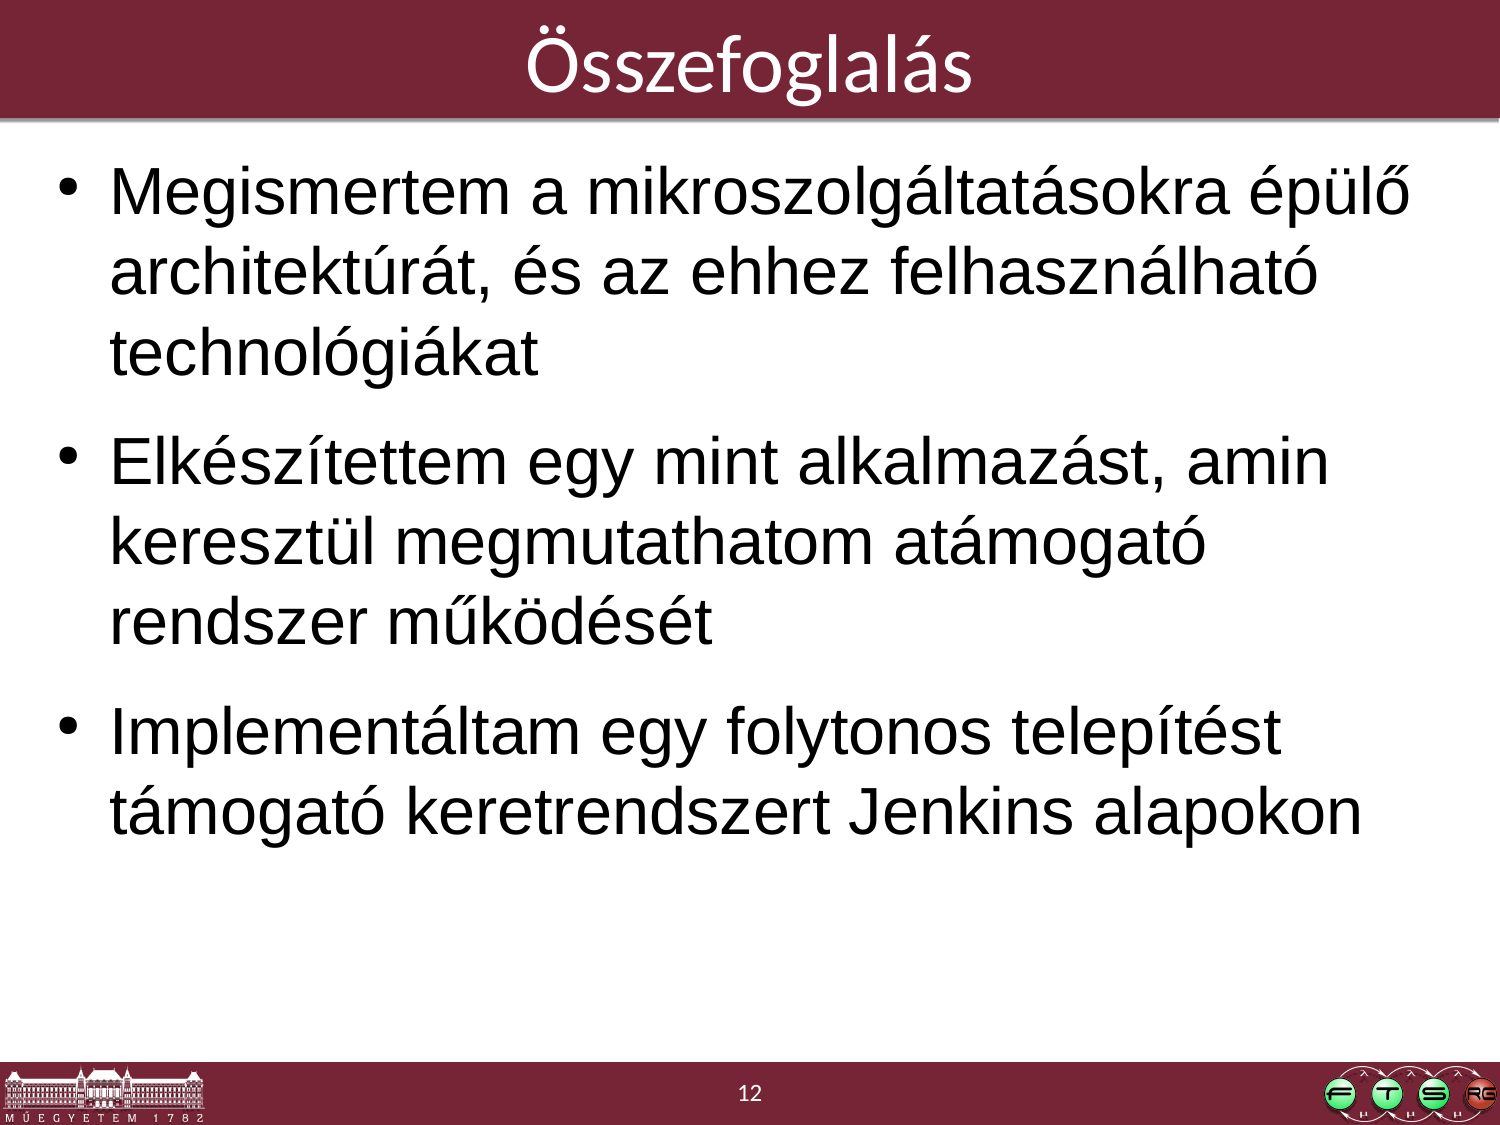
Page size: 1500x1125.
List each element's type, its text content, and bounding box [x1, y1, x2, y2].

title Összefoglalás [0, 0, 1500, 119]
picture [1324, 1066, 1497, 1122]
picture [3, 1064, 205, 1122]
list Megismertem a mikroszolgáltatásokra épülő architektúrát, és az ehhez felhasználható technológiákat Elkészítettem egy mint alkalmazást, amin keresztül megmutathatom atámogató rendszer működését Implementáltam egy folytonos telepítést támogató keretrendszert Jenkins alapokon [23, 140, 1477, 1048]
text_box [581, 1061, 919, 1122]
